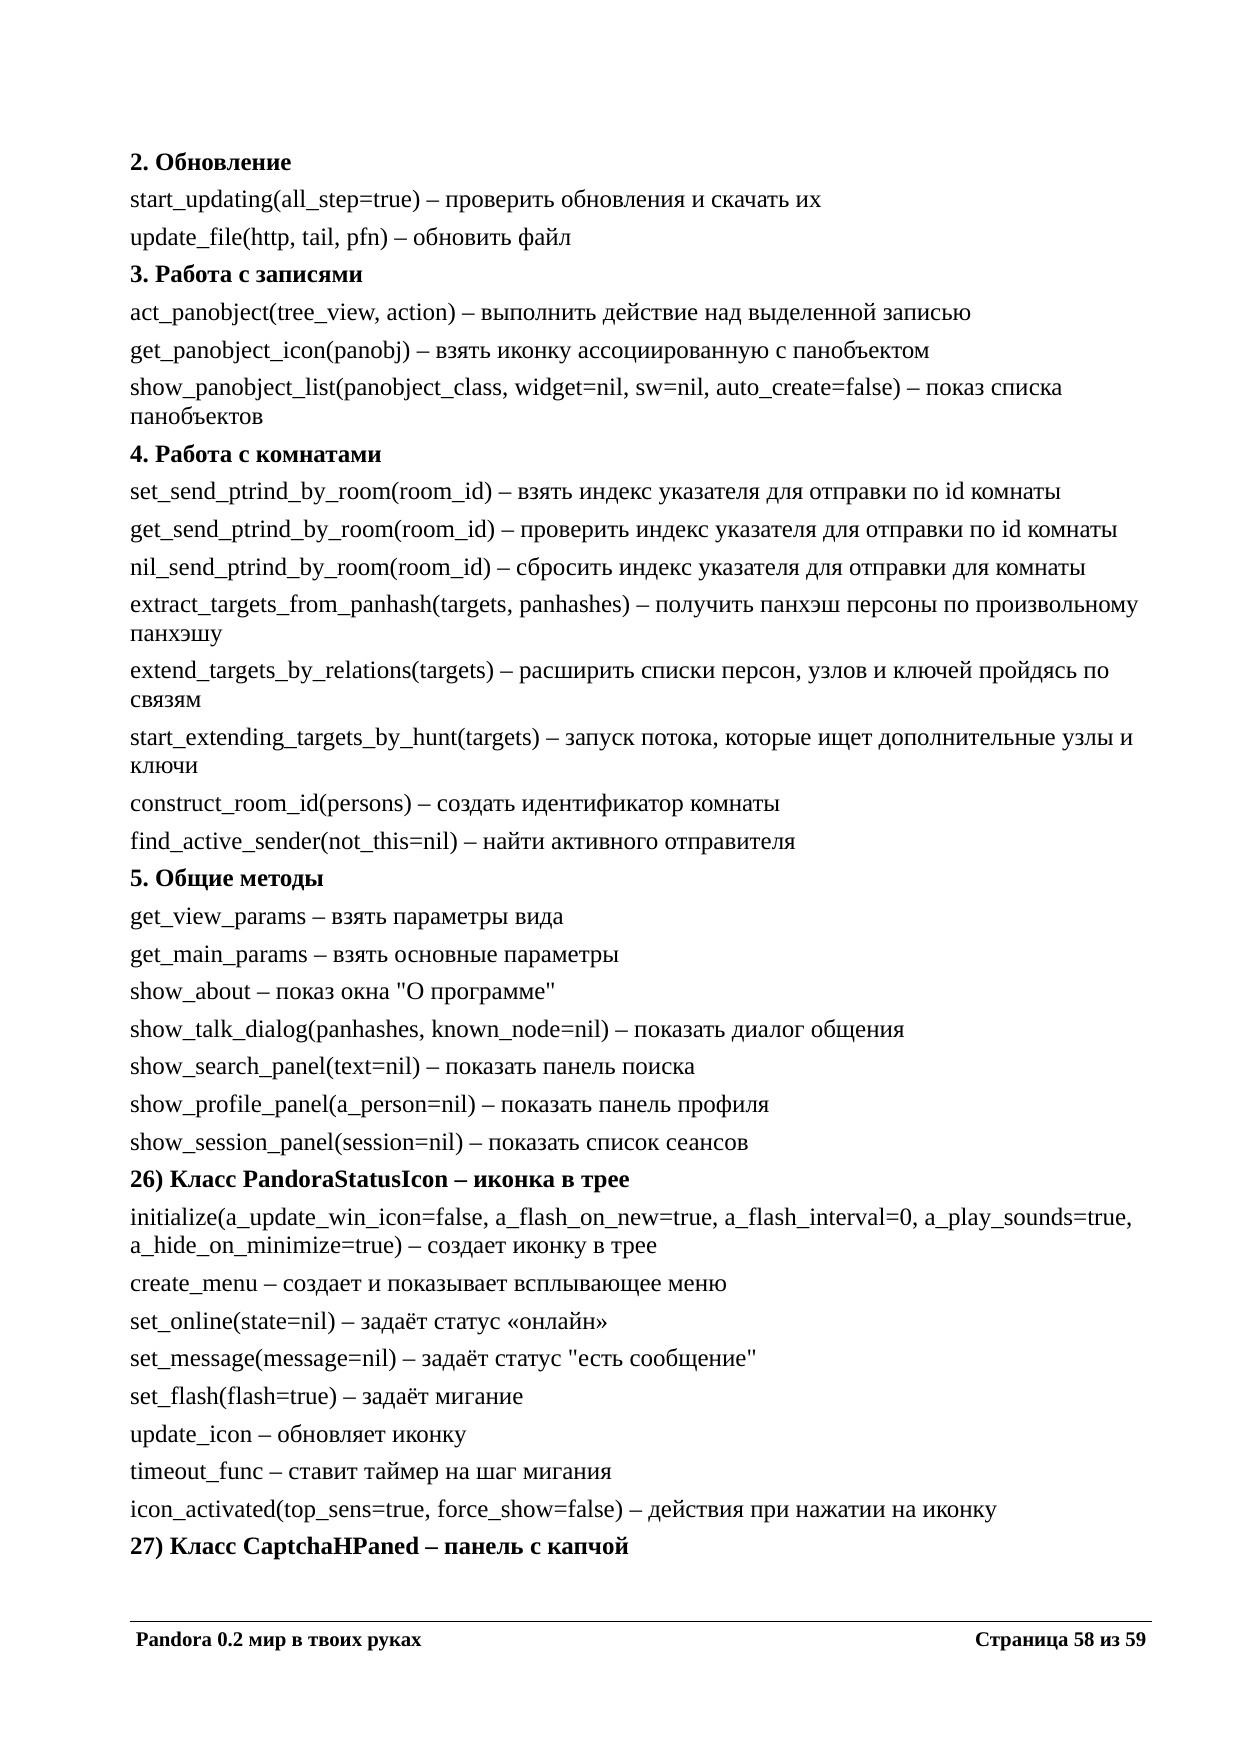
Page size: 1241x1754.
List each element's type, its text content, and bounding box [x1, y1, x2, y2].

text show_talk_dialog(panhashes, known_node=nil) – показать диалог общения [130, 1014, 1152, 1043]
text update_file(http, tail, pfn) – обновить файл [130, 222, 1152, 251]
text extract_targets_from_panhash(targets, panhashes) – получить панхэш персоны по произвольному панхэшу [130, 589, 1152, 647]
text initialize(a_update_win_icon=false, a_flash_on_new=true, a_flash_interval=0, a_play_sounds=true, a_hide_on_minimize=true) – создает иконку в трее [130, 1202, 1152, 1259]
text 4. Работа с комнатами [130, 439, 1152, 467]
text set_message(message=nil) – задаёт статус "есть сообщение" [130, 1343, 1152, 1372]
text show_about – показ окна "О программе" [130, 976, 1152, 1005]
text get_send_ptrind_by_room(room_id) – проверить индекс указателя для отправки по id комнаты [130, 514, 1152, 543]
text act_panobject(tree_view, action) – выполнить действие над выделенной записью [130, 297, 1152, 326]
text get_main_params – взять основные параметры [130, 939, 1152, 967]
text construct_room_id(persons) – создать идентификатор комнаты [130, 788, 1152, 817]
text 3. Работа с записями [130, 259, 1152, 288]
text timeout_func – ставит таймер на шаг мигания [130, 1456, 1152, 1485]
text set_flash(flash=true) – задаёт мигание [130, 1381, 1152, 1410]
text create_menu – создает и показывает всплывающее меню [130, 1268, 1152, 1297]
text extend_targets_by_relations(targets) – расширить списки персон, узлов и ключей пройдясь по связям [130, 656, 1152, 713]
text get_view_params – взять параметры вида [130, 901, 1152, 930]
text icon_activated(top_sens=true, force_show=false) – действия при нажатии на иконку [130, 1494, 1152, 1523]
text find_active_sender(not_this=nil) – найти активного отправителя [130, 826, 1152, 854]
text show_search_panel(text=nil) – показать панель поиска [130, 1051, 1152, 1080]
text 26) Класс PandoraStatusIcon – иконка в трее [130, 1164, 1152, 1193]
text show_profile_panel(a_person=nil) – показать панель профиля [130, 1089, 1152, 1118]
text 5. Общие методы [130, 863, 1152, 892]
text show_panobject_list(panobject_class, widget=nil, sw=nil, auto_create=false) – показ списка панобъектов [130, 372, 1152, 430]
text nil_send_ptrind_by_room(room_id) – сбросить индекс указателя для отправки для комнаты [130, 552, 1152, 580]
text 27) Класс CaptchaHPaned – панель с капчой [130, 1531, 1152, 1560]
text 2. Обновление [130, 147, 1152, 176]
text start_extending_targets_by_hunt(targets) – запуск потока, которые ищет дополнительные узлы и ключи [130, 722, 1152, 779]
text start_updating(all_step=true) – проверить обновления и скачать их [130, 184, 1152, 213]
text get_panobject_icon(panobj) – взять иконку ассоциированную с панобъектом [130, 335, 1152, 363]
text set_online(state=nil) – задаёт статус «онлайн» [130, 1306, 1152, 1334]
text update_icon – обновляет иконку [130, 1419, 1152, 1447]
text set_send_ptrind_by_room(room_id) – взять индекс указателя для отправки по id комнаты [130, 476, 1152, 505]
text show_session_panel(session=nil) – показать список сеансов [130, 1127, 1152, 1155]
